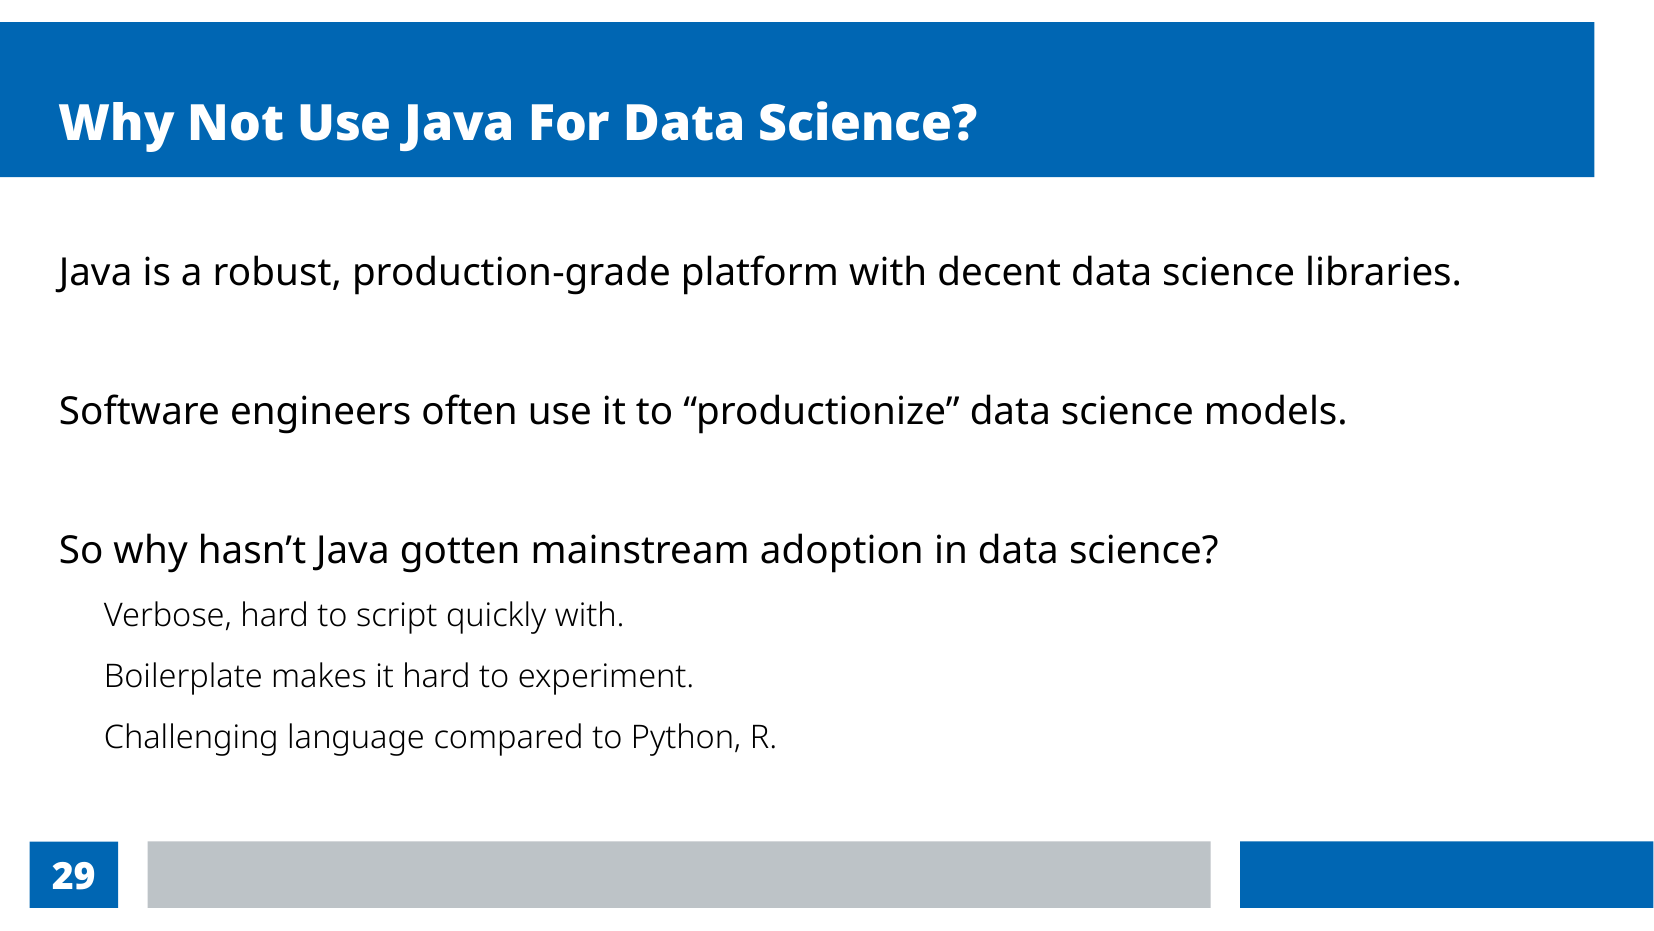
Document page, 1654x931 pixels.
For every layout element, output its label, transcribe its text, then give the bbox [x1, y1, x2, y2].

title Why Not Use Java For Data Science? [59, 44, 1595, 156]
list Java is a robust, production-grade platform with decent data science libraries. Software engineers often use it to “productionize” data science models. So why hasn’t Java gotten mainstream adoption in data science? Verbose, hard to script quickly with. Boilerplate makes it hard to experiment. Challenging language compared to Python, R. [59, 243, 1565, 820]
